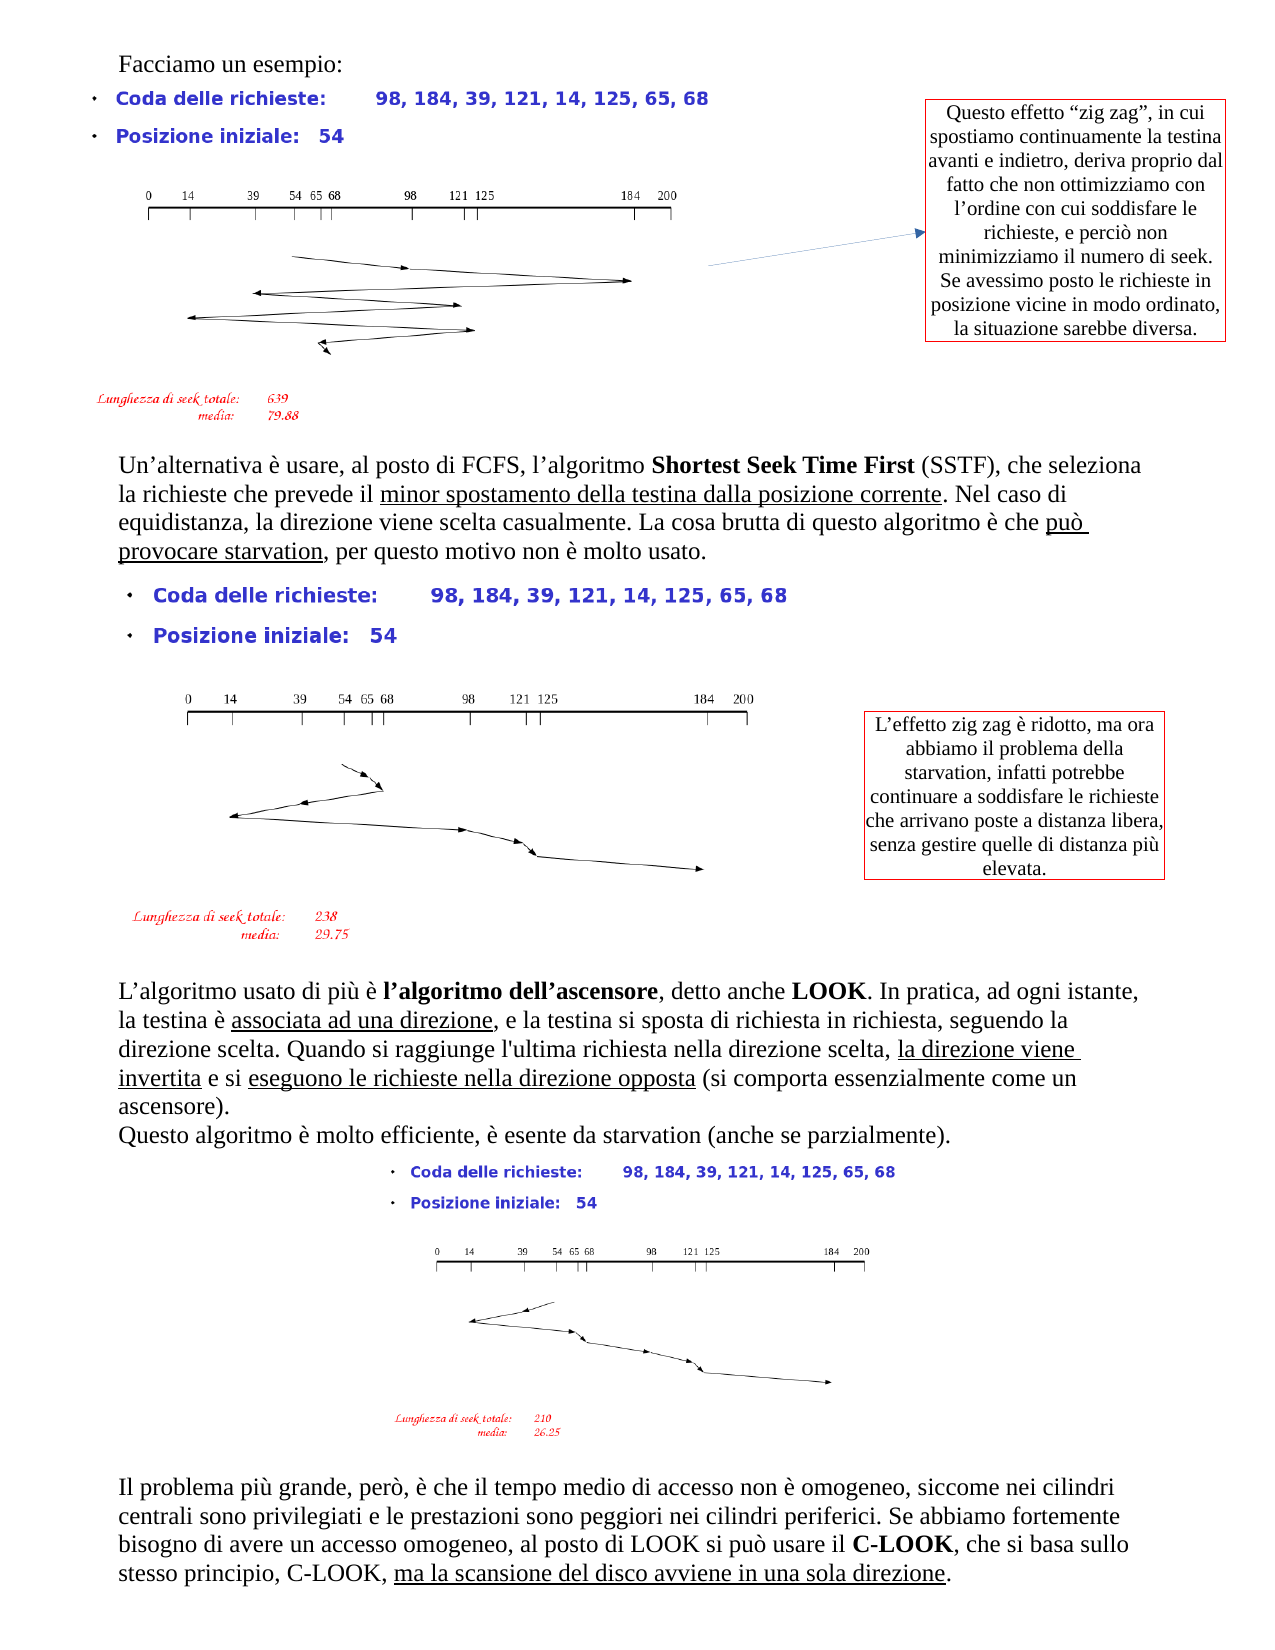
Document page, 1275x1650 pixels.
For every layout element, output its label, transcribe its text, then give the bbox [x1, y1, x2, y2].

text Il problema più grande, però, è che il tempo medio di accesso non è omogeneo, siccome nei cilindri centrali sono privilegiati e le prestazioni sono peggiori nei cilindri periferici. Se abbiamo fortemente bisogno di avere un accesso omogeneo, al posto di LOOK si può usare il C-LOOK, che si basa sullo stesso principio, C-LOOK, ma la scansione del disco avviene in una sola direzione. [118, 1472, 1157, 1587]
picture [122, 579, 795, 948]
text Facciamo un esempio: [118, 49, 1157, 78]
text Questo algoritmo è molto efficiente, è esente da starvation (anche se parzialmente). [118, 1120, 1157, 1149]
text Un’alternativa è usare, al posto di FCFS, l’algoritmo Shortest Seek Time First (SSTF), che seleziona la richieste che prevede il minor spostamento della testina dalla posizione corrente. Nel caso di equidistanza, la direzione viene scelta casualmente. La cosa brutta di questo algoritmo è che può provocare starvation, per questo motivo non è molto usato. [118, 450, 1157, 565]
picture [81, 88, 720, 422]
picture [381, 1164, 908, 1444]
text L’algoritmo usato di più è l’algoritmo dell’ascensore, detto anche LOOK. In pratica, ad ogni istante, la testina è associata ad una direzione, e la testina si sposta di richiesta in richiesta, seguendo la direzione scelta. Quando si raggiunge l'ultima richiesta nella direzione scelta, la direzione viene invertita e si eseguono le richieste nella direzione opposta (si comporta essenzialmente come un ascensore). [118, 976, 1157, 1120]
